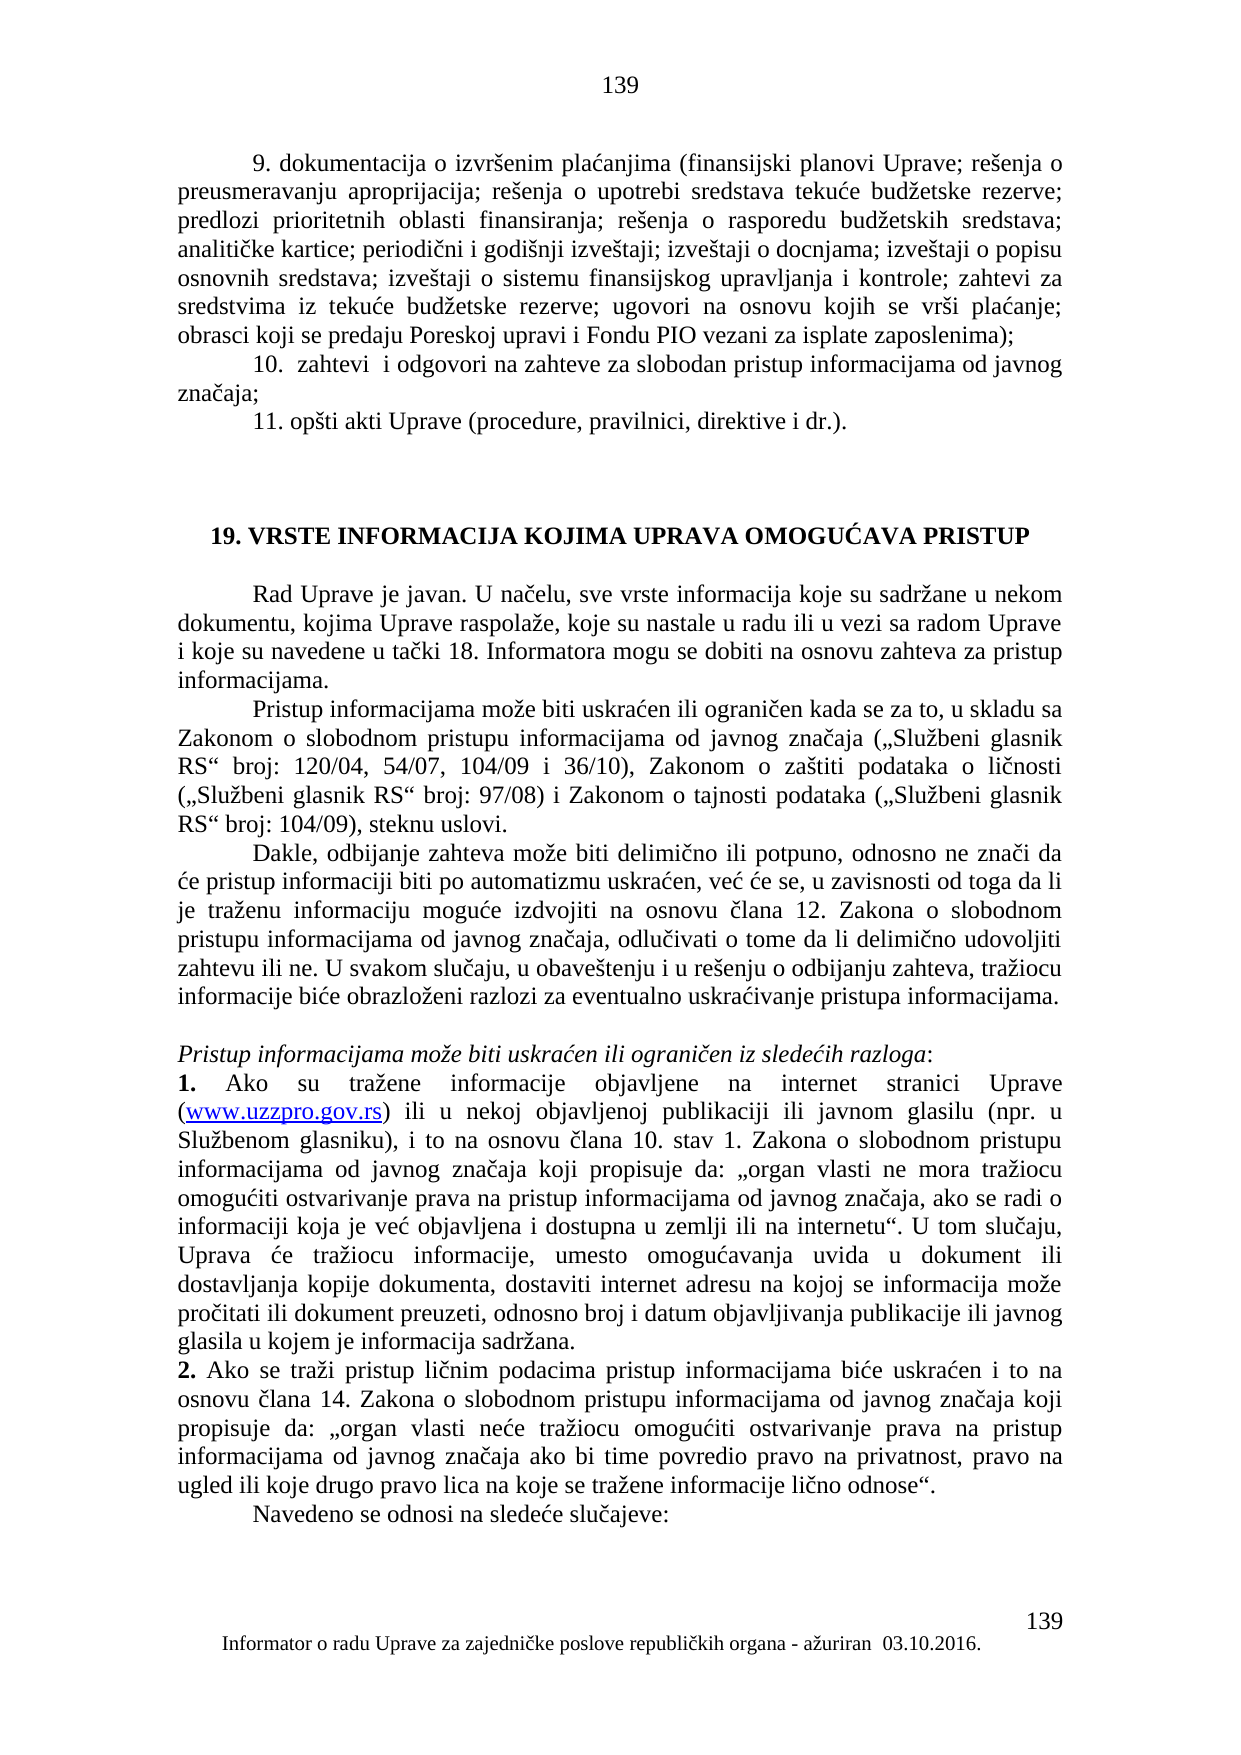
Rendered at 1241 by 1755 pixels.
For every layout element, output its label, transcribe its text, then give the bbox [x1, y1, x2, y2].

text 9. dokumentacija o izvršenim plaćanjima (finansijski planovi Uprave; rešenja o preusmeravanju aproprijacija; rešenja o upotrebi sredstava tekuće budžetske rezerve; predlozi prioritetnih oblasti finansiranja; rešenja o rasporedu budžetskih sredstava; analitičke kartice; periodični i godišnji izveštaji; izveštaji o docnjama; izveštaji o popisu osnovnih sredstava; izveštaji o sistemu finansijskog upravlјanja i kontrole; zahtevi za sredstvima iz tekuće budžetske rezerve; ugovori na osnovu kojih se vrši plaćanje; obrasci koji se predaju Poreskoj upravi i Fondu PIO vezani za isplate zaposlenima); [177, 148, 1063, 349]
text 19. VRSTE INFORMACIJA KOJIMA UPRAVA OMOGUĆAVA PRISTUP [177, 521, 1063, 550]
text 1. Ako su tražene informacije objavlјene na internet stranici Uprave (www.uzzpro.gov.rs) ili u nekoj objavlјenoj publikaciji ili javnom glasilu (npr. u Službenom glasniku), i to na osnovu člana 10. stav 1. Zakona o slobodnom pristupu informacijama od javnog značaja koji propisuje da: „organ vlasti ne mora tražiocu omogućiti ostvarivanje prava na pristup informacijama od javnog značaja, ako se radi o informaciji koja je već objavlјena i dostupna u zemlјi ili na internetu“. U tom slučaju, Uprava će tražiocu informacije, umesto omogućavanja uvida u dokument ili dostavlјanja kopije dokumenta, dostaviti internet adresu na kojoj se informacija može pročitati ili dokument preuzeti, odnosno broj i datum objavlјivanja publikacije ili javnog glasila u kojem je informacija sadržana. [177, 1068, 1063, 1355]
text 10. zahtevi i odgovori na zahteve za slobodan pristup informacijama od javnog značaja; [177, 349, 1063, 406]
text 11. opšti akti Uprave (procedure, pravilnici, direktive i dr.). [177, 406, 1063, 435]
text Pristup informacijama može biti uskraćen ili ograničen iz sledećih razloga: [177, 1039, 1063, 1068]
text Pristup informacijama može biti uskraćen ili ograničen kada se za to, u skladu sa Zakonom o slobodnom pristupu informacijama od javnog značaja („Službeni glasnik RS“ broj: 120/04, 54/07, 104/09 i 36/10), Zakonom o zaštiti podataka o ličnosti („Službeni glasnik RS“ broj: 97/08) i Zakonom o tajnosti podataka („Službeni glasnik RS“ broj: 104/09), steknu uslovi. [177, 694, 1063, 838]
text Dakle, odbijanje zahteva može biti delimično ili potpuno, odnosno ne znači da će pristup informaciji biti po automatizmu uskraćen, već će se, u zavisnosti od toga da li je traženu informaciju moguće izdvojiti na osnovu člana 12. Zakona o slobodnom pristupu informacijama od javnog značaja, odlučivati o tome da li delimično udovolјiti zahtevu ili ne. U svakom slučaju, u obaveštenju i u rešenju o odbijanju zahteva, tražiocu informacije biće obrazloženi razlozi za eventualno uskraćivanje pristupa informacijama. [177, 838, 1063, 1010]
text Navedeno se odnosi na sledeće slučajeve: [177, 1499, 1063, 1528]
text Rad Uprave je javan. U načelu, sve vrste informacija koje su sadržane u nekom dokumentu, kojima Uprave raspolaže, koje su nastale u radu ili u vezi sa radom Uprave i koje su navedene u tački 18. Informatora mogu se dobiti na osnovu zahteva za pristup informacijama. [177, 579, 1063, 694]
text 2. Ako se traži pristup ličnim podacima pristup informacijama biće uskraćen i to na osnovu člana 14. Zakona o slobodnom pristupu informacijama od javnog značaja koji propisuje da: „organ vlasti neće tražiocu omogućiti ostvarivanje prava na pristup informacijama od javnog značaja ako bi time povredio pravo na privatnost, pravo na ugled ili koje drugo pravo lica na koje se tražene informacije lično odnose“. [177, 1355, 1063, 1499]
